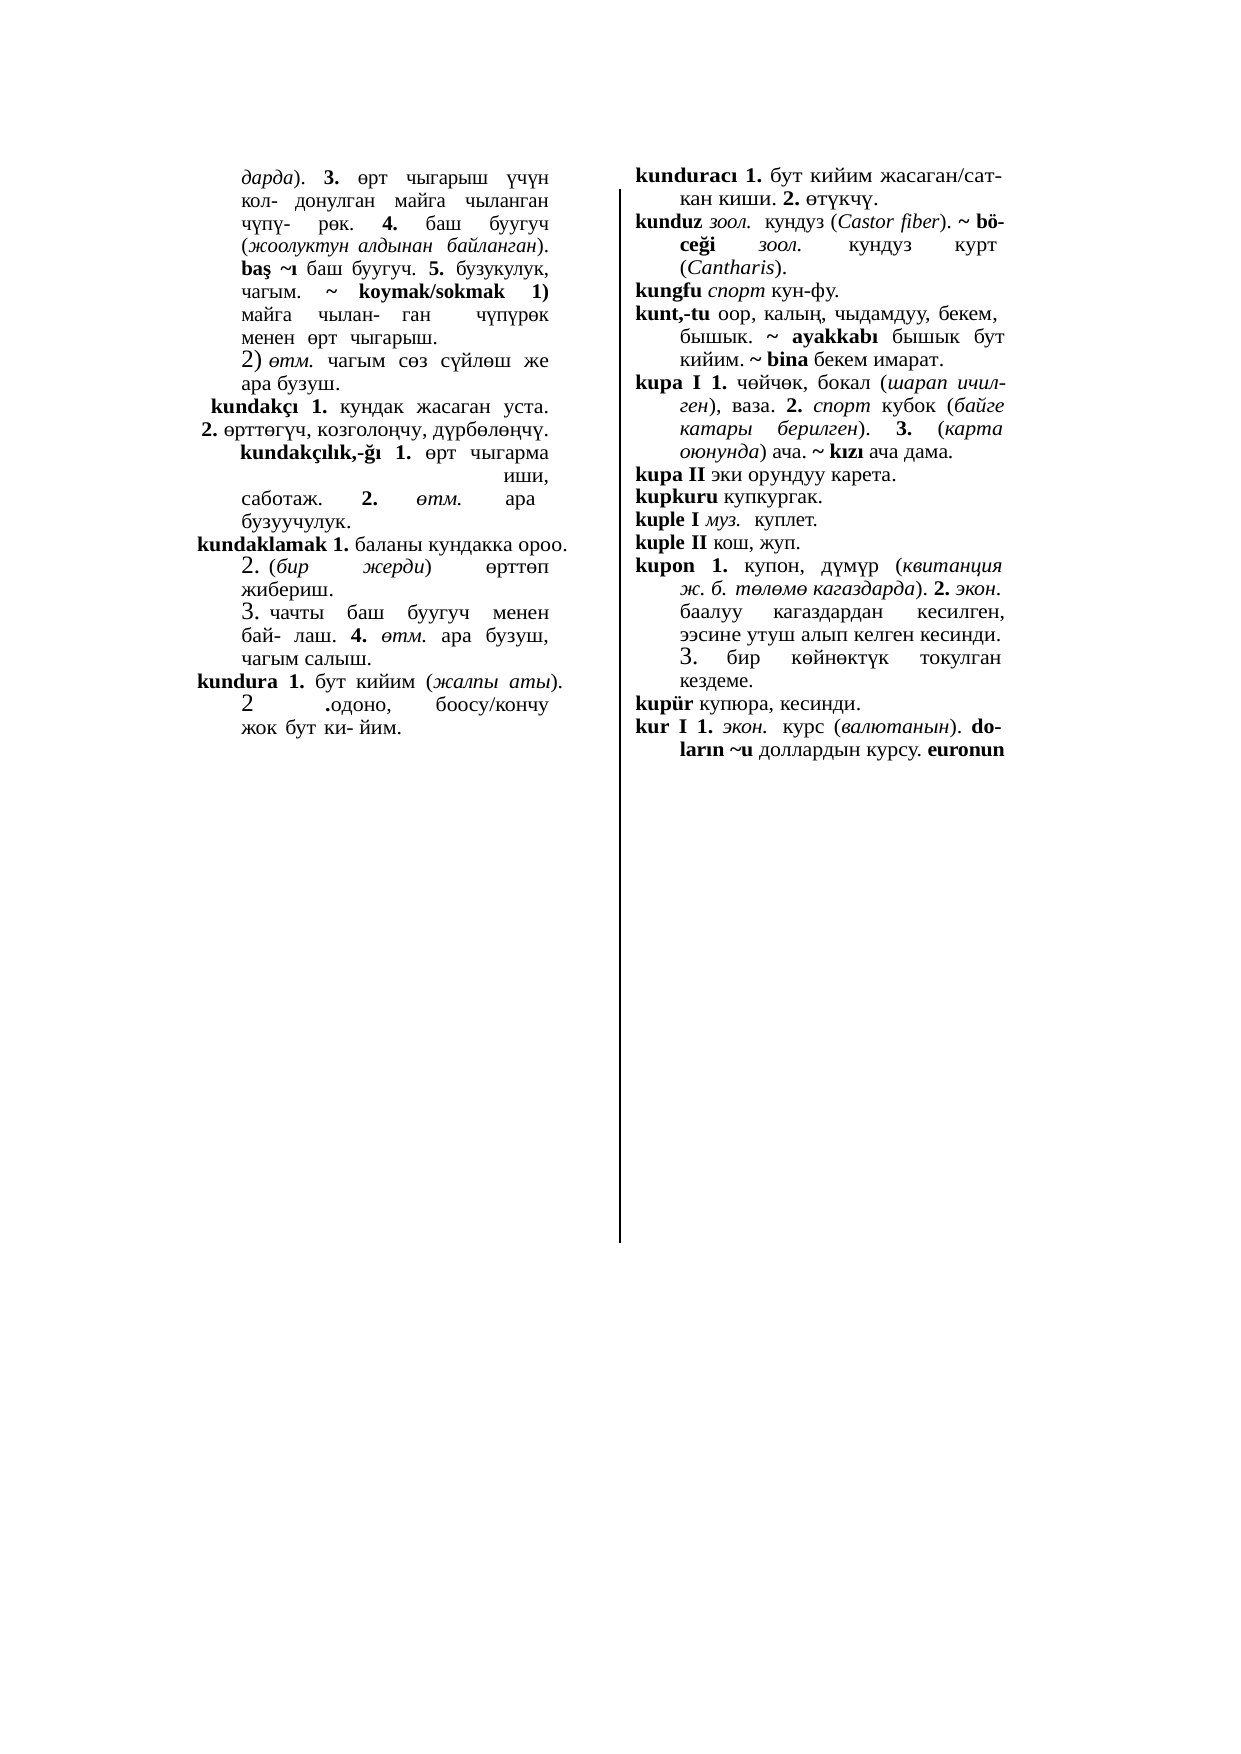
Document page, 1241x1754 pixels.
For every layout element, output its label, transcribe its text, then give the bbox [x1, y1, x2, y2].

text ген), ваза. 2. спорт кубок (байге катары берилген). 3. (карта оюнунда) ача. ~ kızı ача дама. [679, 394, 1004, 463]
text kundakçı 1. кундак жасаган уста. 2. өрттөгүч, козголоңчу, дүрбөлөңчү. kundakçılık,-ğı 1. өрт чыгарма иши, [197, 395, 549, 487]
text kuple II кош, жуп. [635, 531, 1039, 554]
text саботаж. 2. өтм. ара бузуучулук. [241, 487, 536, 533]
text kungfu спорт кун-фу. [635, 279, 1039, 302]
text kunduracı 1. бут кийим жасаган/сат- кан киши. 2. өтүкчү. [635, 164, 1004, 210]
text баалуу кагаздардан кесилген, ээсине утуш алып келген кесинди. [679, 600, 1005, 646]
text kuple I муз. куплет. [635, 508, 1065, 531]
text kupkuru купкургак. [635, 486, 1008, 508]
text ların ~u доллардын курсу. euronun [679, 738, 1005, 761]
text ceği зоол. кундуз курт (Cantharis). [679, 233, 996, 279]
list чачты баш буугуч менен бай- лаш. 4. өтм. ара бузуш, чагым салыш. [241, 601, 549, 670]
text kupon 1. купон, дүмүр (квитанция ж. б. төлөмө кагаздарда). 2. экон. [635, 554, 1025, 600]
text бышык. ~ ayakkabı бышык бут кийим. ~ bina бекем имарат. [679, 325, 1004, 371]
text kundura 1. бут кийим (жалпы аты). [197, 670, 607, 693]
text кездеме. [679, 669, 758, 692]
text дарда). 3. өрт чыгарыш үчүн кол- донулган майга чыланган чүпү- рөк. 4. баш буугуч (жоолуктун алдынан байланган). baş ~ı баш буугуч. 5. бузукулук, чагым. ~ koymak/sokmak 1) майга чылан- ган чүпүрөк менен өрт чыгарыш. [241, 164, 549, 349]
list .одоно, боосу/кончу жок бут ки- йим. [241, 693, 549, 739]
list (бир жерди) өрттөп жибериш. [241, 556, 549, 601]
text kupür купюра, кесинди. [635, 692, 1008, 715]
text kundaklamak 1. баланы кундакка ороо. [197, 533, 607, 556]
text kupa I 1. чөйчөк, бокал (шарап ичил- [635, 371, 1039, 394]
text kunt,-tu оор, калың, чыдамдуу, бекем, [635, 302, 1039, 325]
list бир көйнөктүк токулган [679, 646, 1004, 669]
text kur I 1. экон. курс (валютанын). do- [635, 715, 1008, 738]
list өтм. чагым сөз сүйлөш же ара бузуш. [241, 349, 549, 395]
text kupa II эки орундуу карета. [635, 463, 1008, 486]
text kunduz зоол. кундуз (Castor fiber). ~ bö- [635, 210, 1063, 233]
